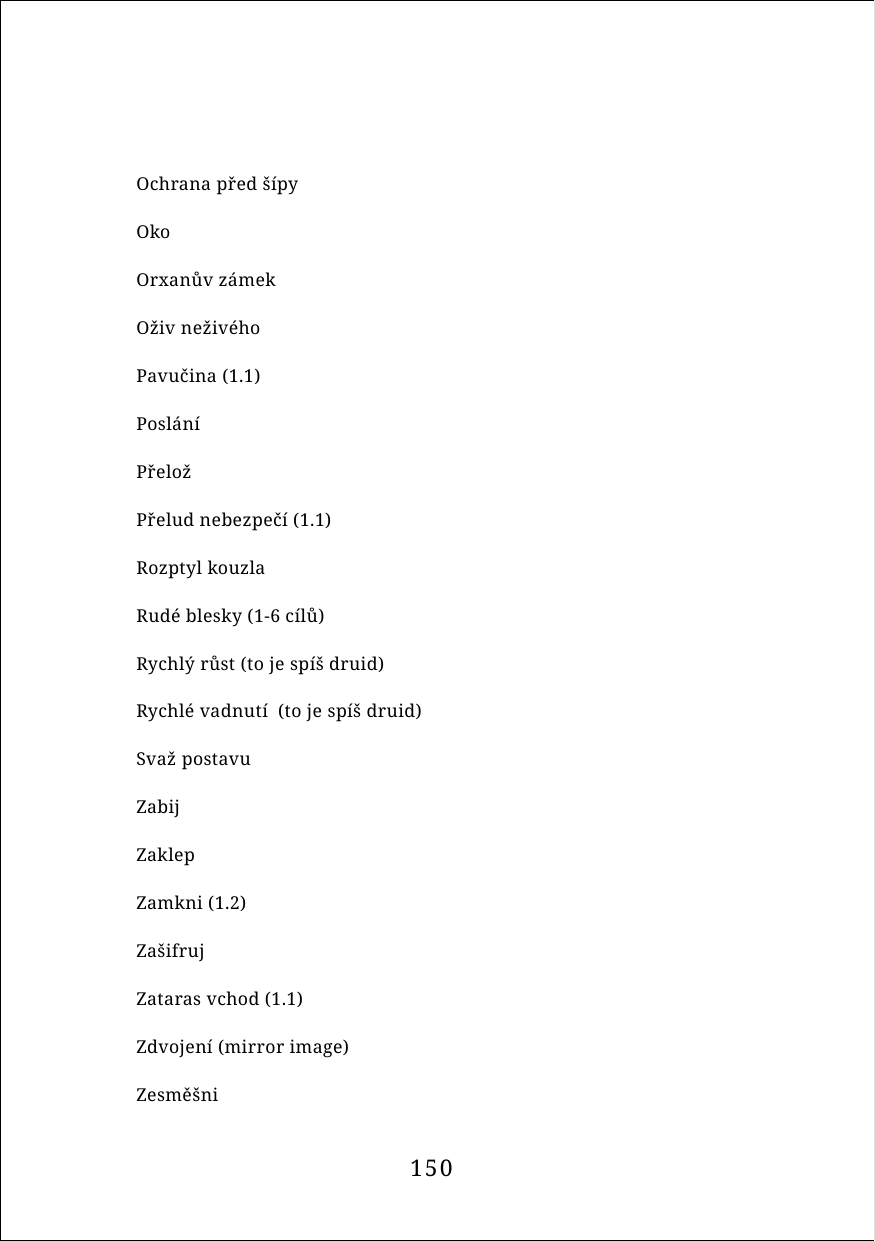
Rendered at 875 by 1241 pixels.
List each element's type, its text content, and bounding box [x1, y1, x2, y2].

text Přelud nebezpečí (1.1) [136, 507, 756, 531]
text Zaklep [136, 843, 756, 867]
text Rozptyl kouzla [136, 555, 756, 579]
text Orxanův zámek [136, 268, 756, 292]
text Přelož [136, 459, 756, 483]
text Zabij [136, 795, 756, 819]
text Zataras vchod (1.1) [136, 986, 756, 1011]
text Poslání [136, 411, 756, 436]
text Zašifruj [136, 938, 756, 963]
text Oživ neživého [136, 316, 756, 340]
text Svaž postavu [136, 747, 756, 771]
text Zdvojení (mirror image) [136, 1034, 756, 1058]
text Rychlý růst (to je spíš druid) [136, 651, 756, 675]
text Zamkni (1.2) [136, 891, 756, 915]
text Rychlé vadnutí (to je spíš druid) [136, 699, 756, 723]
text Pavučina (1.1) [136, 363, 756, 388]
text Ochrana před šípy [136, 172, 756, 196]
text Oko [136, 220, 756, 244]
text Zesměšni [136, 1082, 756, 1106]
text Rudé blesky (1-6 cílů) [136, 603, 756, 627]
